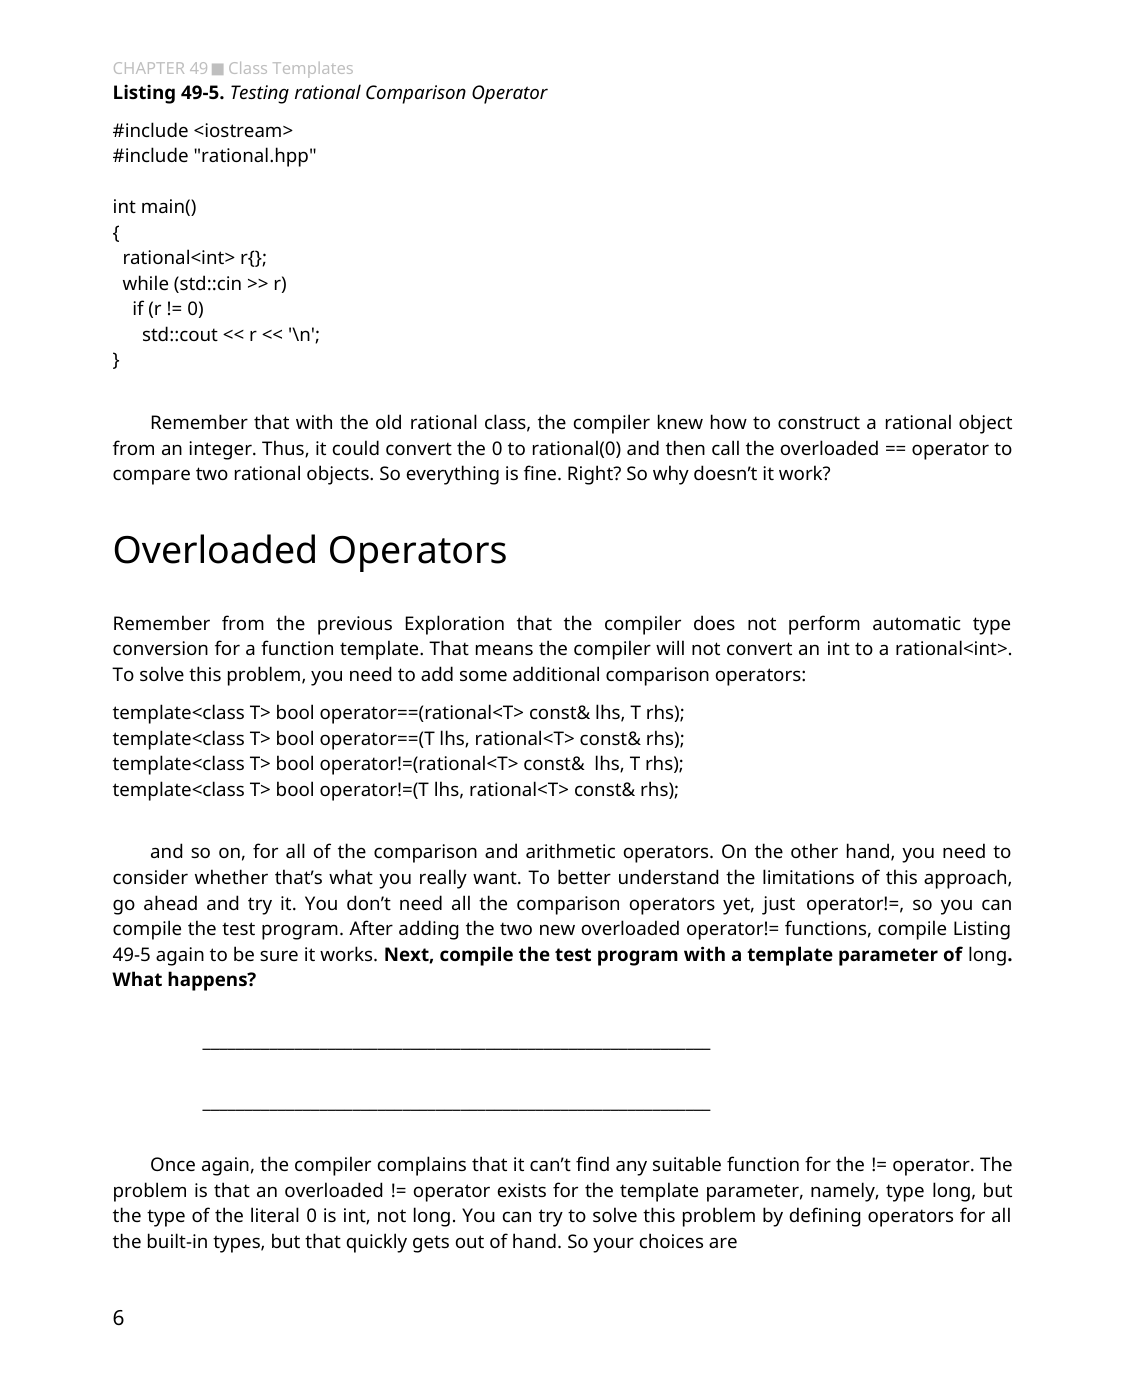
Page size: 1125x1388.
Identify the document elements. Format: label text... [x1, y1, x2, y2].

text template<class T> bool operator==(rational<T> const& lhs, T rhs); [112, 699, 1012, 725]
text int main() [112, 193, 1012, 219]
text template<class T> bool operator!=(rational<T> const& lhs, T rhs); [112, 750, 1012, 776]
list _____________________________________________________________ [202, 1088, 1012, 1114]
text { [112, 219, 1012, 244]
text Remember that with the old rational class, the compiler knew how to construct a rational object from an integer. Thus, it could convert the 0 to rational(0) and then call the overloaded == operator to compare two rational objects. So everything is fine. Right? So why doesn’t it work? [112, 410, 1012, 486]
list _____________________________________________________________ [202, 1027, 1012, 1053]
text template<class T> bool operator==(T lhs, rational<T> const& rhs); [112, 725, 1012, 750]
text Listing 49-5. Testing rational Comparison Operator [112, 79, 1012, 104]
text #include <iostream> [112, 117, 1012, 142]
text rational<int> r{}; [112, 244, 1012, 270]
text and so on, for all of the comparison and arithmetic operators. On the other hand, you need to consider whether that’s what you really want. To better understand the limitations of this approach, go ahead and try it. You don’t need all the comparison operators yet, just operator!=, so you can compile the test program. After adding the two new overloaded operator!= functions, compile Listing 49-5 again to be sure it works. Next, compile the test program with a template parameter of long. What happens? [112, 839, 1012, 992]
text while (std::cin >> r) [112, 270, 1012, 296]
text if (r != 0) [112, 296, 1012, 321]
text std::cout << r << '\n'; [112, 321, 1012, 347]
subtitle Overloaded Operators [112, 524, 1012, 575]
text Once again, the compiler complains that it can’t find any suitable function for the != operator. The problem is that an overloaded != operator exists for the template parameter, namely, type long, but the type of the literal 0 is int, not long. You can try to solve this problem by defining operators for all the built-in types, but that quickly gets out of hand. So your choices are [112, 1151, 1012, 1253]
text #include "rational.hpp" [112, 142, 1012, 168]
text template<class T> bool operator!=(T lhs, rational<T> const& rhs); [112, 776, 1012, 801]
text } [112, 347, 1012, 372]
text Remember from the previous Exploration that the compiler does not perform automatic type conversion for a function template. That means the compiler will not convert an int to a rational<int>. To solve this problem, you need to add some additional comparison operators: [112, 610, 1012, 687]
